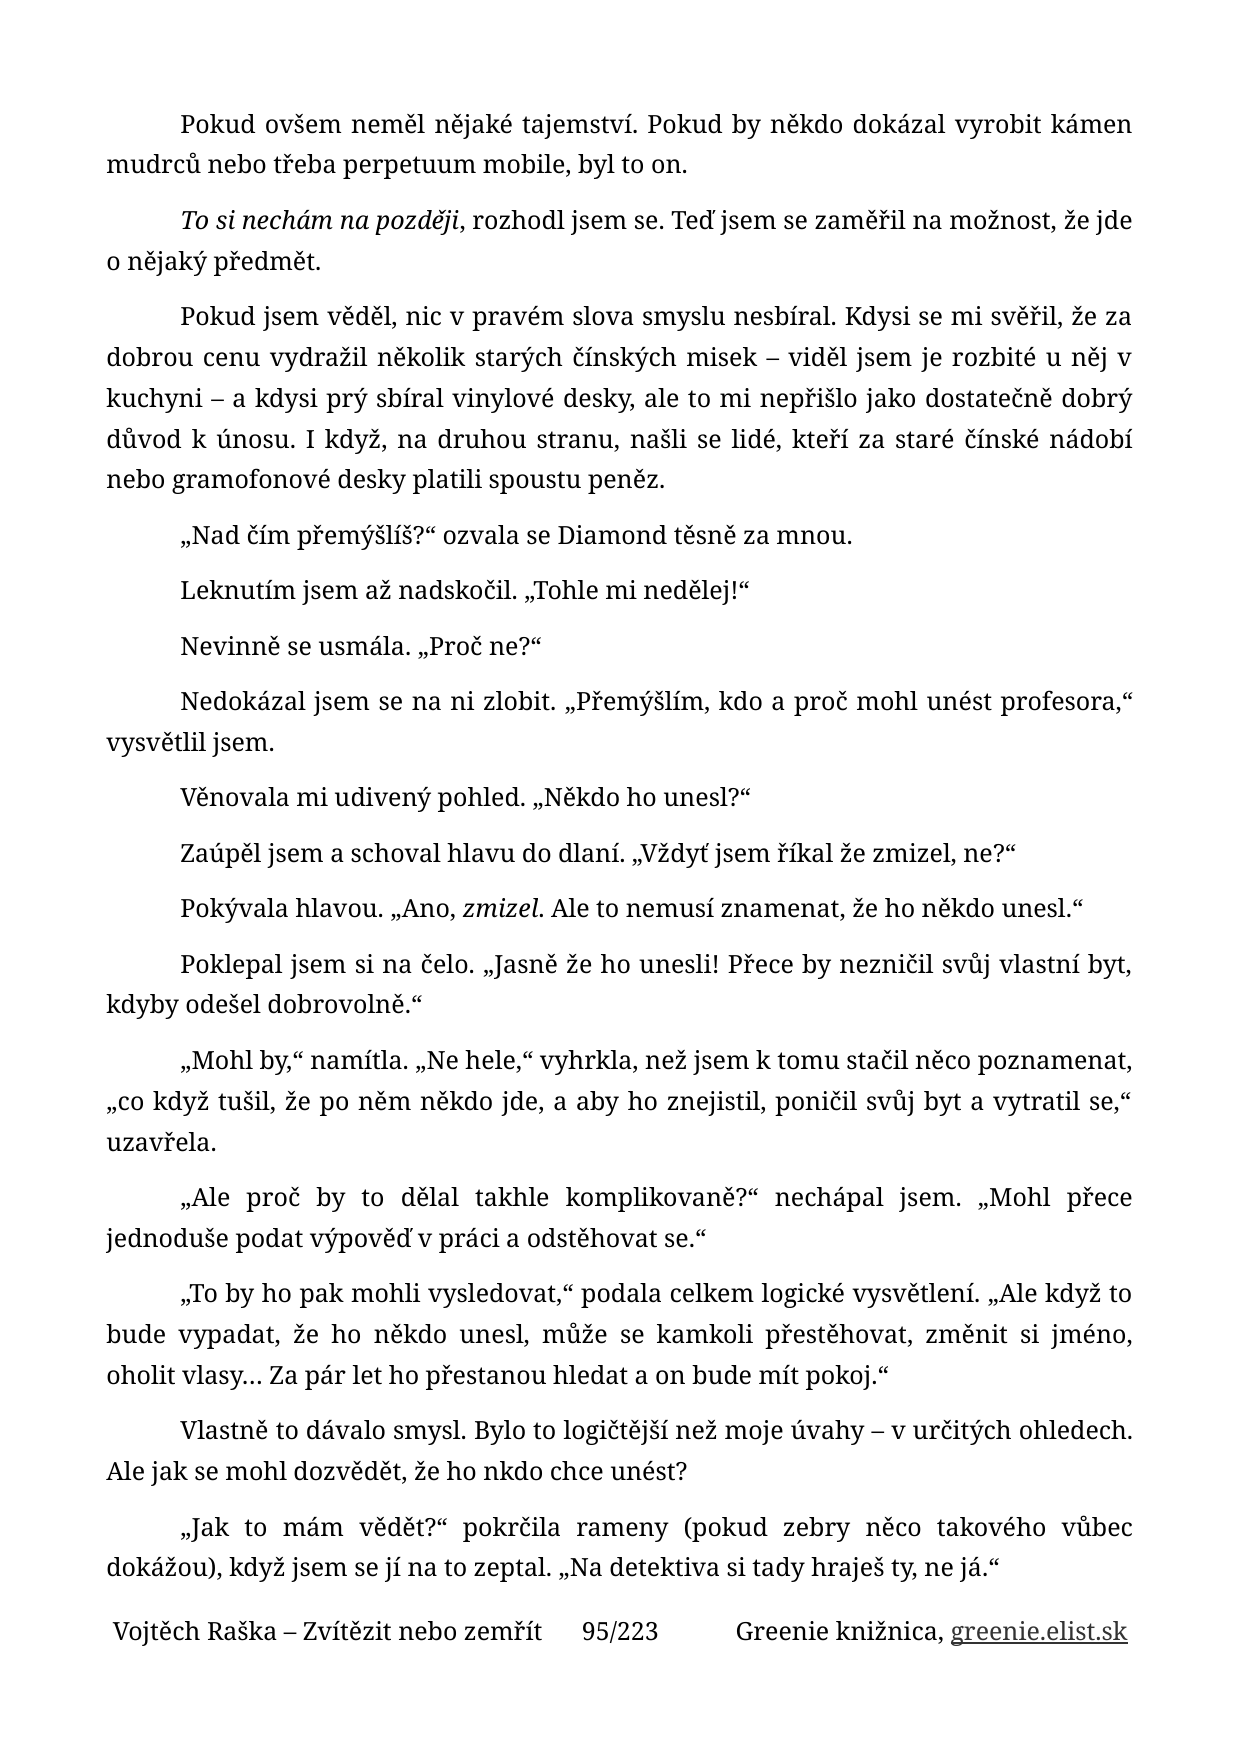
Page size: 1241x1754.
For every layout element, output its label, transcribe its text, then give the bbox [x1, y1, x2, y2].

text Zaúpěl jsem a schoval hlavu do dlaní. „Vždyť jsem říkal že zmizel, ne?“ [106, 835, 1134, 869]
text Leknutím jsem až nadskočil. „Tohle mi nedělej!“ [106, 573, 1134, 607]
text Pokud ovšem neměl nějaké tajemství. Pokud by někdo dokázal vyrobit kámen mudrců nebo třeba perpetuum mobile, byl to on. [106, 106, 1134, 181]
text Nevinně se usmála. „Proč ne?“ [106, 628, 1134, 662]
text Nedokázal jsem se na ni zlobit. „Přemýšlím, kdo a proč mohl unést profesora,“ vysvětlil jsem. [106, 684, 1134, 759]
text „To by ho pak mohli vysledovat,“ podala celkem logické vysvětlení. „Ale když to bude vypadat, že ho někdo unesl, může se kamkoli přestěhovat, změnit si jméno, oholit vlasy… Za pár let ho přestanou hledat a on bude mít pokoj.“ [106, 1276, 1134, 1392]
text Pokud jsem věděl, nic v pravém slova smyslu nesbíral. Kdysi se mi svěřil, že za dobrou cenu vydražil několik starých čínských misek – viděl jsem je rozbité u něj v kuchyni – a kdysi prý sbíral vinylové desky, ale to mi nepřišlo jako dostatečně dobrý důvod k únosu. I když, na druhou stranu, našli se lidé, kteří za staré čínské nádobí nebo gramofonové desky platili spoustu peněz. [106, 299, 1134, 496]
text Věnovala mi udivený pohled. „Někdo ho unesl?“ [106, 780, 1134, 814]
text „Mohl by,“ namítla. „Ne hele,“ vyhrkla, než jsem k tomu stačil něco poznamenat, „co když tušil, že po něm někdo jde, a aby ho znejistil, poničil svůj byt a vytratil se,“ uzavřela. [106, 1042, 1134, 1158]
text „Ale proč by to dělal takhle komplikovaně?“ nechápal jsem. „Mohl přece jednoduše podat výpověď v práci a odstěhovat se.“ [106, 1179, 1134, 1254]
text „Jak to mám vědět?“ pokrčila rameny (pokud zebry něco takového vůbec dokážou), když jsem se jí na to zeptal. „Na detektiva si tady hraješ ty, ne já.“ [106, 1509, 1134, 1584]
text Vlastně to dávalo smysl. Bylo to logičtější než moje úvahy – v určitých ohledech. Ale jak se mohl dozvědět, že ho nkdo chce unést? [106, 1413, 1134, 1488]
text Pokývala hlavou. „Ano, zmizel. Ale to nemusí znamenat, že ho někdo unesl.“ [106, 891, 1134, 925]
text To si nechám na později, rozhodl jsem se. Teď jsem se zaměřil na možnost, že jde o nějaký předmět. [106, 202, 1134, 277]
text Poklepal jsem si na čelo. „Jasně že ho unesli! Přece by nezničil svůj vlastní byt, kdyby odešel dobrovolně.“ [106, 946, 1134, 1021]
text „Nad čím přemýšlíš?“ ozvala se Diamond těsně za mnou. [106, 517, 1134, 552]
